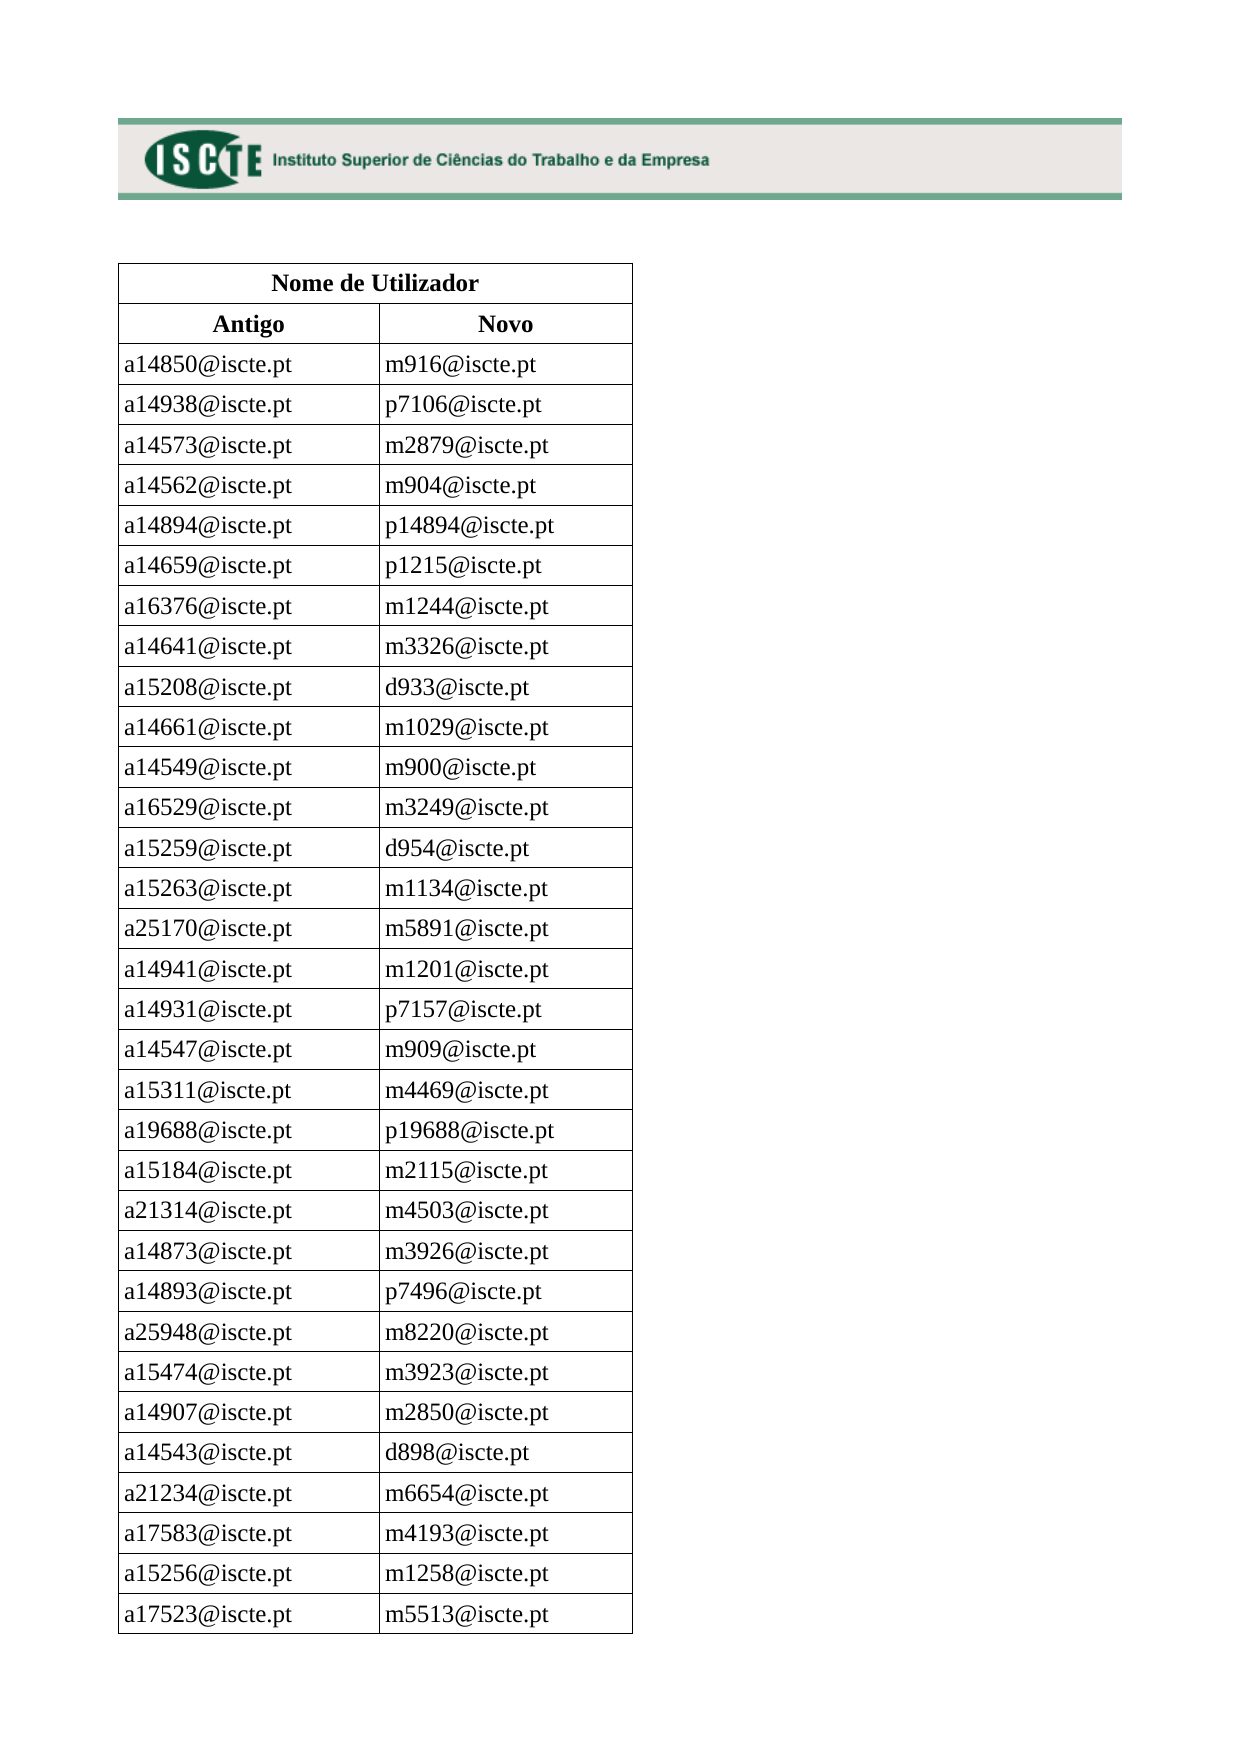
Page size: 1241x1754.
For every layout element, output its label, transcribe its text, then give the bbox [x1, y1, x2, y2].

table_cell a17523@iscte.pt [119, 1594, 379, 1633]
table_cell a25170@iscte.pt [119, 909, 379, 948]
table_cell m8220@iscte.pt [380, 1312, 632, 1351]
table_cell a14938@iscte.pt [119, 385, 379, 424]
table_cell a14549@iscte.pt [119, 747, 379, 787]
table_cell p7496@iscte.pt [380, 1271, 632, 1311]
table_cell a14573@iscte.pt [119, 425, 379, 464]
table_header Nome de Utilizador [119, 264, 632, 303]
table_cell a16376@iscte.pt [119, 586, 379, 625]
table_cell m3326@iscte.pt [380, 626, 632, 666]
table_cell a14893@iscte.pt [119, 1271, 379, 1311]
table_cell a21314@iscte.pt [119, 1191, 379, 1230]
table_cell m1134@iscte.pt [380, 868, 632, 908]
table_cell Antigo [119, 304, 379, 343]
table_cell a15263@iscte.pt [119, 868, 379, 908]
table_cell d933@iscte.pt [380, 667, 632, 706]
table_cell a14931@iscte.pt [119, 989, 379, 1028]
table_cell p7106@iscte.pt [380, 385, 632, 424]
table_cell p1215@iscte.pt [380, 546, 632, 585]
table_cell a14547@iscte.pt [119, 1030, 379, 1069]
table_cell a14641@iscte.pt [119, 626, 379, 666]
table_cell a14661@iscte.pt [119, 707, 379, 746]
table_cell a15184@iscte.pt [119, 1151, 379, 1190]
table_cell m5513@iscte.pt [380, 1594, 632, 1633]
table_cell a15259@iscte.pt [119, 828, 379, 867]
table_cell a14562@iscte.pt [119, 465, 379, 504]
table_cell m2879@iscte.pt [380, 425, 632, 464]
table_cell Novo [380, 304, 632, 343]
table_cell a15311@iscte.pt [119, 1070, 379, 1109]
table_cell m5891@iscte.pt [380, 909, 632, 948]
table_cell d954@iscte.pt [380, 828, 632, 867]
table_cell a14659@iscte.pt [119, 546, 379, 585]
table_cell m6654@iscte.pt [380, 1473, 632, 1512]
table_cell m2850@iscte.pt [380, 1392, 632, 1432]
table_cell m3926@iscte.pt [380, 1231, 632, 1270]
table_cell m1201@iscte.pt [380, 949, 632, 988]
table_cell a14873@iscte.pt [119, 1231, 379, 1270]
table_cell m4469@iscte.pt [380, 1070, 632, 1109]
table_cell a14543@iscte.pt [119, 1433, 379, 1472]
table_cell m4503@iscte.pt [380, 1191, 632, 1230]
table_cell m1258@iscte.pt [380, 1554, 632, 1593]
table_cell a14941@iscte.pt [119, 949, 379, 988]
picture [118, 118, 1122, 200]
table_cell a14850@iscte.pt [119, 344, 379, 383]
table_cell a25948@iscte.pt [119, 1312, 379, 1351]
table_cell p19688@iscte.pt [380, 1110, 632, 1149]
table_cell a14907@iscte.pt [119, 1392, 379, 1432]
table_cell m916@iscte.pt [380, 344, 632, 383]
table_cell a17583@iscte.pt [119, 1513, 379, 1553]
table_cell m3923@iscte.pt [380, 1352, 632, 1391]
table_cell m1029@iscte.pt [380, 707, 632, 746]
table_cell m904@iscte.pt [380, 465, 632, 504]
table_cell m900@iscte.pt [380, 747, 632, 787]
table_cell d898@iscte.pt [380, 1433, 632, 1472]
table_cell a16529@iscte.pt [119, 788, 379, 827]
table_cell a15256@iscte.pt [119, 1554, 379, 1593]
table_cell m3249@iscte.pt [380, 788, 632, 827]
table_cell a15208@iscte.pt [119, 667, 379, 706]
table_cell m1244@iscte.pt [380, 586, 632, 625]
table_cell a14894@iscte.pt [119, 506, 379, 545]
table_cell a21234@iscte.pt [119, 1473, 379, 1512]
table_cell m2115@iscte.pt [380, 1151, 632, 1190]
table_cell p7157@iscte.pt [380, 989, 632, 1028]
table_cell m909@iscte.pt [380, 1030, 632, 1069]
table_cell a19688@iscte.pt [119, 1110, 379, 1149]
table_cell a15474@iscte.pt [119, 1352, 379, 1391]
table_cell p14894@iscte.pt [380, 506, 632, 545]
table_cell m4193@iscte.pt [380, 1513, 632, 1553]
